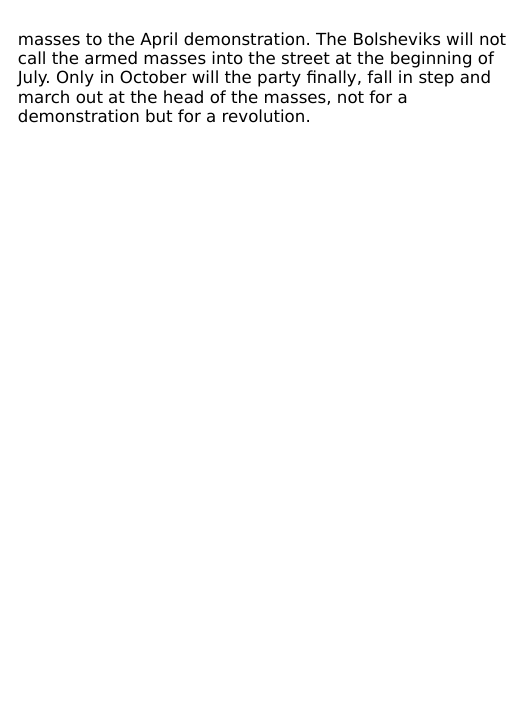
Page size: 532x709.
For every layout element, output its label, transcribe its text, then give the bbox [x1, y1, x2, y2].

text masses to the April demonstration. The Bolsheviks will not call the armed masses into the street at the beginning of July. Only in October will the party finally, fall in step and march out at the head of the masses, not for a demonstration but for a revolution. [18, 29, 514, 126]
